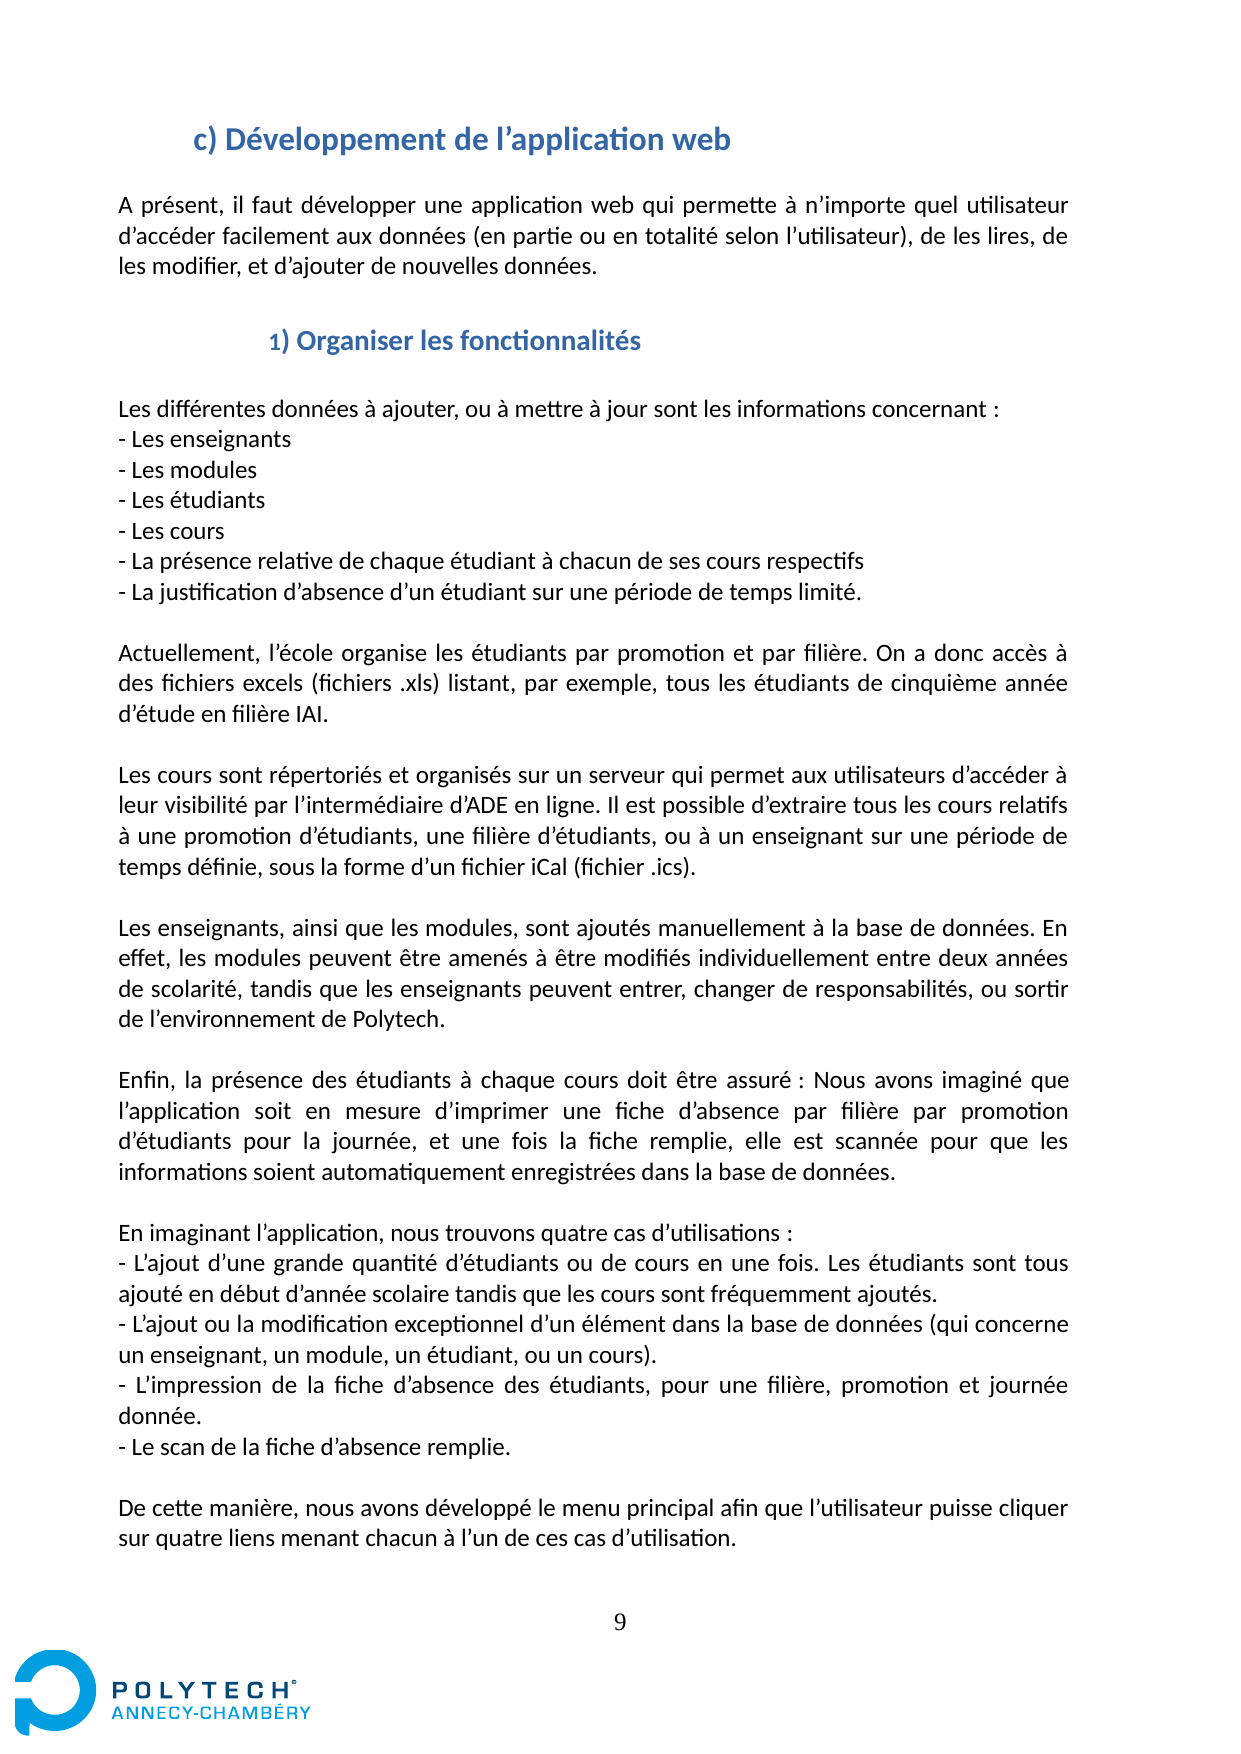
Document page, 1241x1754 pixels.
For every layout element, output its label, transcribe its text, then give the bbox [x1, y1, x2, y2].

text - Les étudiants [118, 484, 1070, 515]
text - L’impression de la fiche d’absence des étudiants, pour une filière, promotion et journée donnée. [118, 1369, 1070, 1431]
text - Le scan de la fiche d’absence remplie. [118, 1431, 1070, 1461]
text Les différentes données à ajouter, ou à mettre à jour sont les informations concernant : [118, 393, 1070, 423]
text De cette manière, nous avons développé le menu principal afin que l’utilisateur puisse cliquer sur quatre liens menant chacun à l’un de ces cas d’utilisation. [118, 1492, 1070, 1553]
text En imaginant l’application, nous trouvons quatre cas d’utilisations : [118, 1217, 1070, 1247]
text - L’ajout d’une grande quantité d’étudiants ou de cours en une fois. Les étudiants sont tous ajouté en début d’année scolaire tandis que les cours sont fréquemment ajoutés. [118, 1247, 1070, 1308]
text - Les cours [118, 515, 1070, 546]
text Actuellement, l’école organise les étudiants par promotion et par filière. On a donc accès à des fichiers excels (fichiers .xls) listant, par exemple, tous les étudiants de cinquième année d’étude en filière IAI. [118, 637, 1070, 729]
text - Les enseignants [118, 423, 1070, 454]
text - La justification d’absence d’un étudiant sur une période de temps limité. [118, 576, 1070, 607]
text c) Développement de l’application web [118, 118, 1070, 159]
text Les cours sont répertoriés et organisés sur un serveur qui permet aux utilisateurs d’accéder à leur visibilité par l’intermédiaire d’ADE en ligne. Il est possible d’extraire tous les cours relatifs à une promotion d’étudiants, une filière d’étudiants, ou à un enseignant sur une période de temps définie, sous la forme d’un fichier iCal (fichier .ics). [118, 759, 1070, 881]
text - La présence relative de chaque étudiant à chacun de ses cours respectifs [118, 546, 1070, 576]
text 1) Organiser les fonctionnalités [118, 322, 1070, 357]
text A présent, il faut développer une application web qui permette à n’importe quel utilisateur d’accéder facilement aux données (en partie ou en totalité selon l’utilisateur), de les lires, de les modifier, et d’ajouter de nouvelles données. [118, 189, 1070, 281]
text Enfin, la présence des étudiants à chaque cours doit être assuré : Nous avons imaginé que l’application soit en mesure d’imprimer une fiche d’absence par filière par promotion d’étudiants pour la journée, et une fois la fiche remplie, elle est scannée pour que les informations soient automatiquement enregistrées dans la base de données. [118, 1064, 1070, 1186]
text Les enseignants, ainsi que les modules, sont ajoutés manuellement à la base de données. En effet, les modules peuvent être amenés à être modifiés individuellement entre deux années de scolarité, tandis que les enseignants peuvent entrer, changer de responsabilités, ou sortir de l’environnement de Polytech. [118, 912, 1070, 1034]
text - L’ajout ou la modification exceptionnel d’un élément dans la base de données (qui concerne un enseignant, un module, un étudiant, ou un cours). [118, 1308, 1070, 1369]
text - Les modules [118, 454, 1070, 484]
